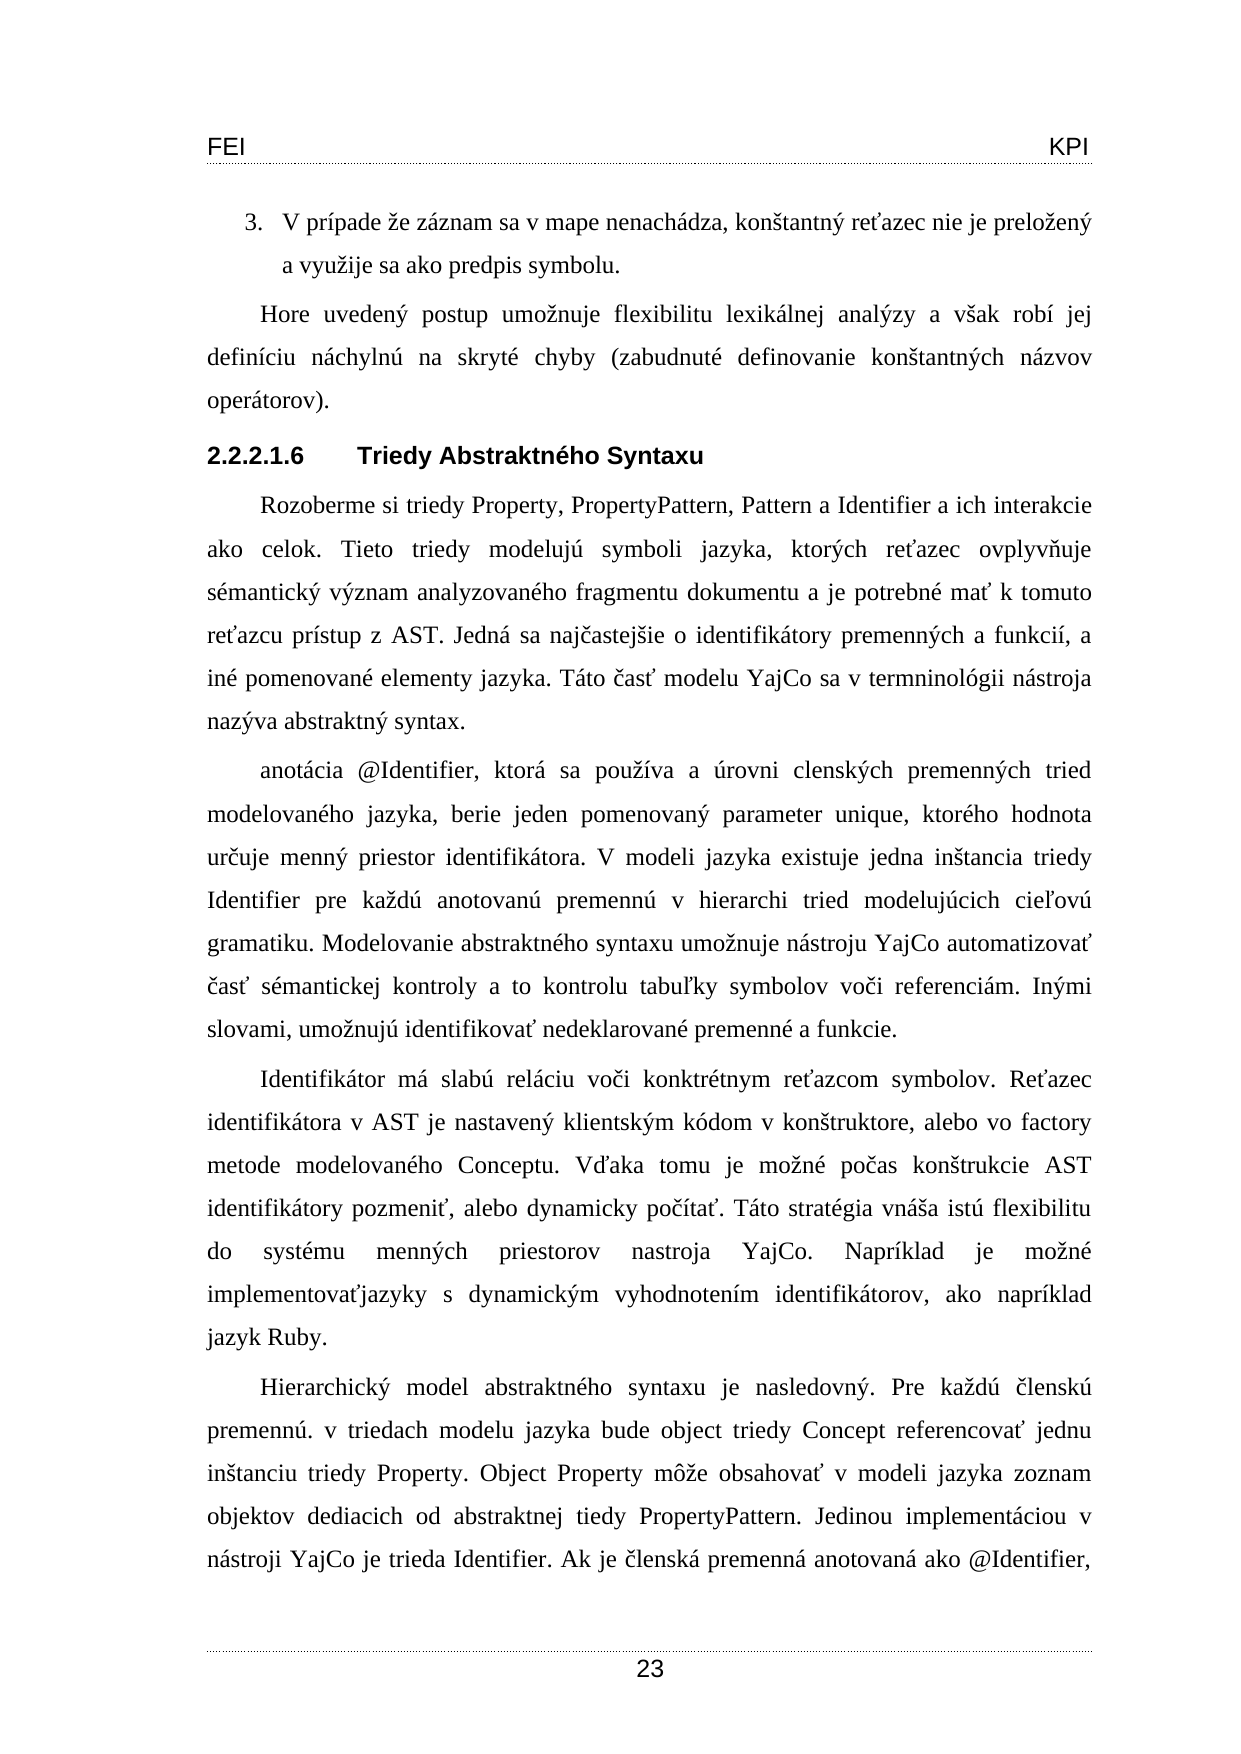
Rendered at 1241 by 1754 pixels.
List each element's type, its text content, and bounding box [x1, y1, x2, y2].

list Triedy Abstraktného Syntaxu [207, 441, 1092, 470]
text Hierarchický model abstraktného syntaxu je nasledovný. Pre každú členskú premennú. v triedach modelu jazyka bude object triedy Concept referencovať jednu inštanciu triedy Property. Object Property môže obsahovať v modeli jazyka zoznam objektov dediacich od abstraktnej tiedy PropertyPattern. Jedinou implementáciou v nástroji YajCo je trieda Identifier. Ak je členská premenná anotovaná ako @Identifier, [207, 1372, 1092, 1573]
text Identifikátor má slabú reláciu voči konktrétnym reťazcom symbolov. Reťazec identifikátora v AST je nastavený klientským kódom v konštruktore, alebo vo factory metode modelovaného Conceptu. Vďaka tomu je možné počas konštrukcie AST identifikátory pozmeniť, alebo dynamicky počítať. Táto stratégia vnáša istú flexibilitu do systému menných priestorov nastroja YajCo. Napríklad je možné implementovaťjazyky s dynamickým vyhodnotením identifikátorov, ako napríklad jazyk Ruby. [207, 1064, 1092, 1351]
text Hore uvedený postup umožnuje flexibilitu lexikálnej analýzy a však robí jej definíciu náchylnú na skryté chyby (zabudnuté definovanie konštantných názvov operátorov). [207, 299, 1092, 414]
text anotácia @Identifier, ktorá sa používa a úrovni clenských premenných tried modelovaného jazyka, berie jeden pomenovaný parameter unique, ktorého hodnota určuje menný priestor identifikátora. V modeli jazyka existuje jedna inštancia triedy Identifier pre každú anotovanú premennú v hierarchi tried modelujúcich cieľovú gramatiku. Modelovanie abstraktného syntaxu umožnuje nástroju YajCo automatizovať časť sémantickej kontroly a to kontrolu tabuľky symbolov voči referenciám. Inými slovami, umožnujú identifikovať nedeklarované premenné a funkcie. [207, 756, 1092, 1043]
list V prípade že záznam sa v mape nenachádza, konštantný reťazec nie je preložený a využije sa ako predpis symbolu. [244, 207, 1092, 279]
text Rozoberme si triedy Property, PropertyPattern, Pattern a Identifier a ich interakcie ako celok. Tieto triedy modelujú symboli jazyka, ktorých reťazec ovplyvňuje sémantický význam analyzovaného fragmentu dokumentu a je potrebné mať k tomuto reťazcu prístup z AST. Jedná sa najčastejšie o identifikátory premenných a funkcií, a iné pomenované elementy jazyka. Táto časť modelu YajCo sa v termninológii nástroja nazýva abstraktný syntax. [207, 491, 1092, 735]
